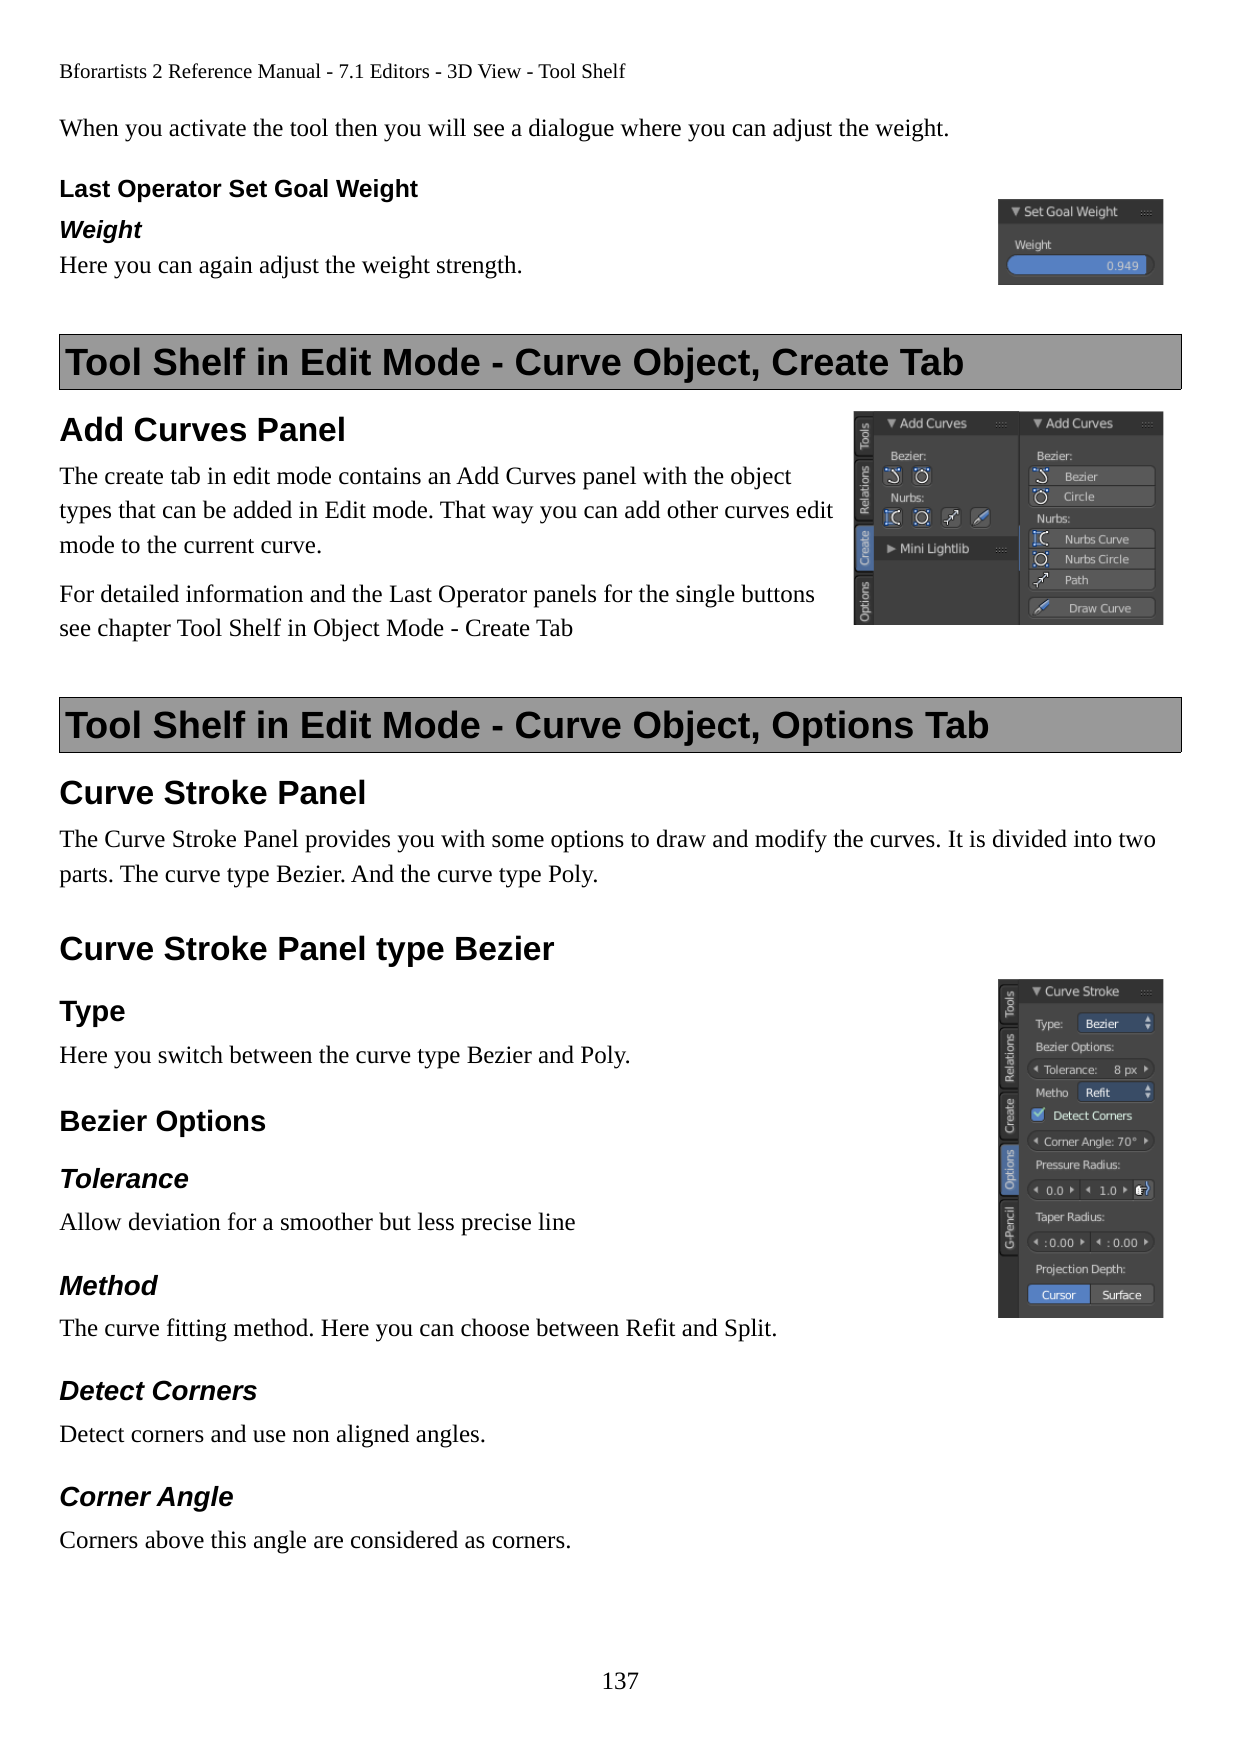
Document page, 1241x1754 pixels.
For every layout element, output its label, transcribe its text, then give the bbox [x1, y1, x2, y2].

text Allow deviation for a smoother but less precise line [59, 1207, 998, 1236]
subtitle Curve Stroke Panel type Bezier [59, 928, 1181, 967]
subtitle Tolerance [59, 1163, 998, 1195]
text Here you can again adjust the weight strength. [59, 250, 998, 279]
picture [998, 979, 1164, 1318]
text When you activate the tool then you will see a dialogue where you can adjust the weight. [59, 113, 1181, 141]
text The Curve Stroke Panel provides you with some options to draw and modify the curves. It is divided into two parts. The curve type Bezier. And the curve type Poly. [59, 824, 1181, 887]
table_header Tool Shelf in Edit Mode - Curve Object, Options Tab [60, 698, 1181, 752]
subtitle Last Operator Set Goal Weight [59, 174, 1181, 203]
subtitle Curve Stroke Panel [59, 773, 1181, 812]
subtitle [1164, 994, 1181, 1028]
subtitle Add Curves Panel [59, 410, 1181, 448]
subtitle Weight [59, 215, 998, 244]
subtitle Detect Corners [59, 1375, 1181, 1407]
text The create tab in edit mode contains an Add Curves panel with the object types that can be added in Edit mode. That way you can add other curves edit mode to the current curve. [59, 461, 853, 558]
text Detect corners and use non aligned angles. [59, 1419, 1181, 1448]
subtitle [1164, 215, 1181, 244]
subtitle Method [59, 1269, 998, 1301]
picture [853, 411, 1164, 625]
subtitle Corner Angle [59, 1481, 1181, 1513]
subtitle [1164, 1163, 1181, 1195]
text Here you switch between the curve type Bezier and Poly. [59, 1041, 998, 1069]
subtitle Bezier Options [59, 1104, 998, 1138]
text Corners above this angle are considered as corners. [59, 1525, 1181, 1554]
subtitle Type [59, 994, 998, 1028]
text The curve fitting method. Here you can choose between Refit and Split. [59, 1313, 1181, 1342]
subtitle [1164, 1104, 1181, 1138]
table_header Tool Shelf in Edit Mode - Curve Object, Create Tab [60, 335, 1181, 389]
text For detailed information and the Last Operator panels for the single buttons see chapter Tool Shelf in Object Mode - Create Tab [59, 579, 1181, 642]
subtitle [1164, 1269, 1181, 1301]
picture [998, 199, 1164, 285]
